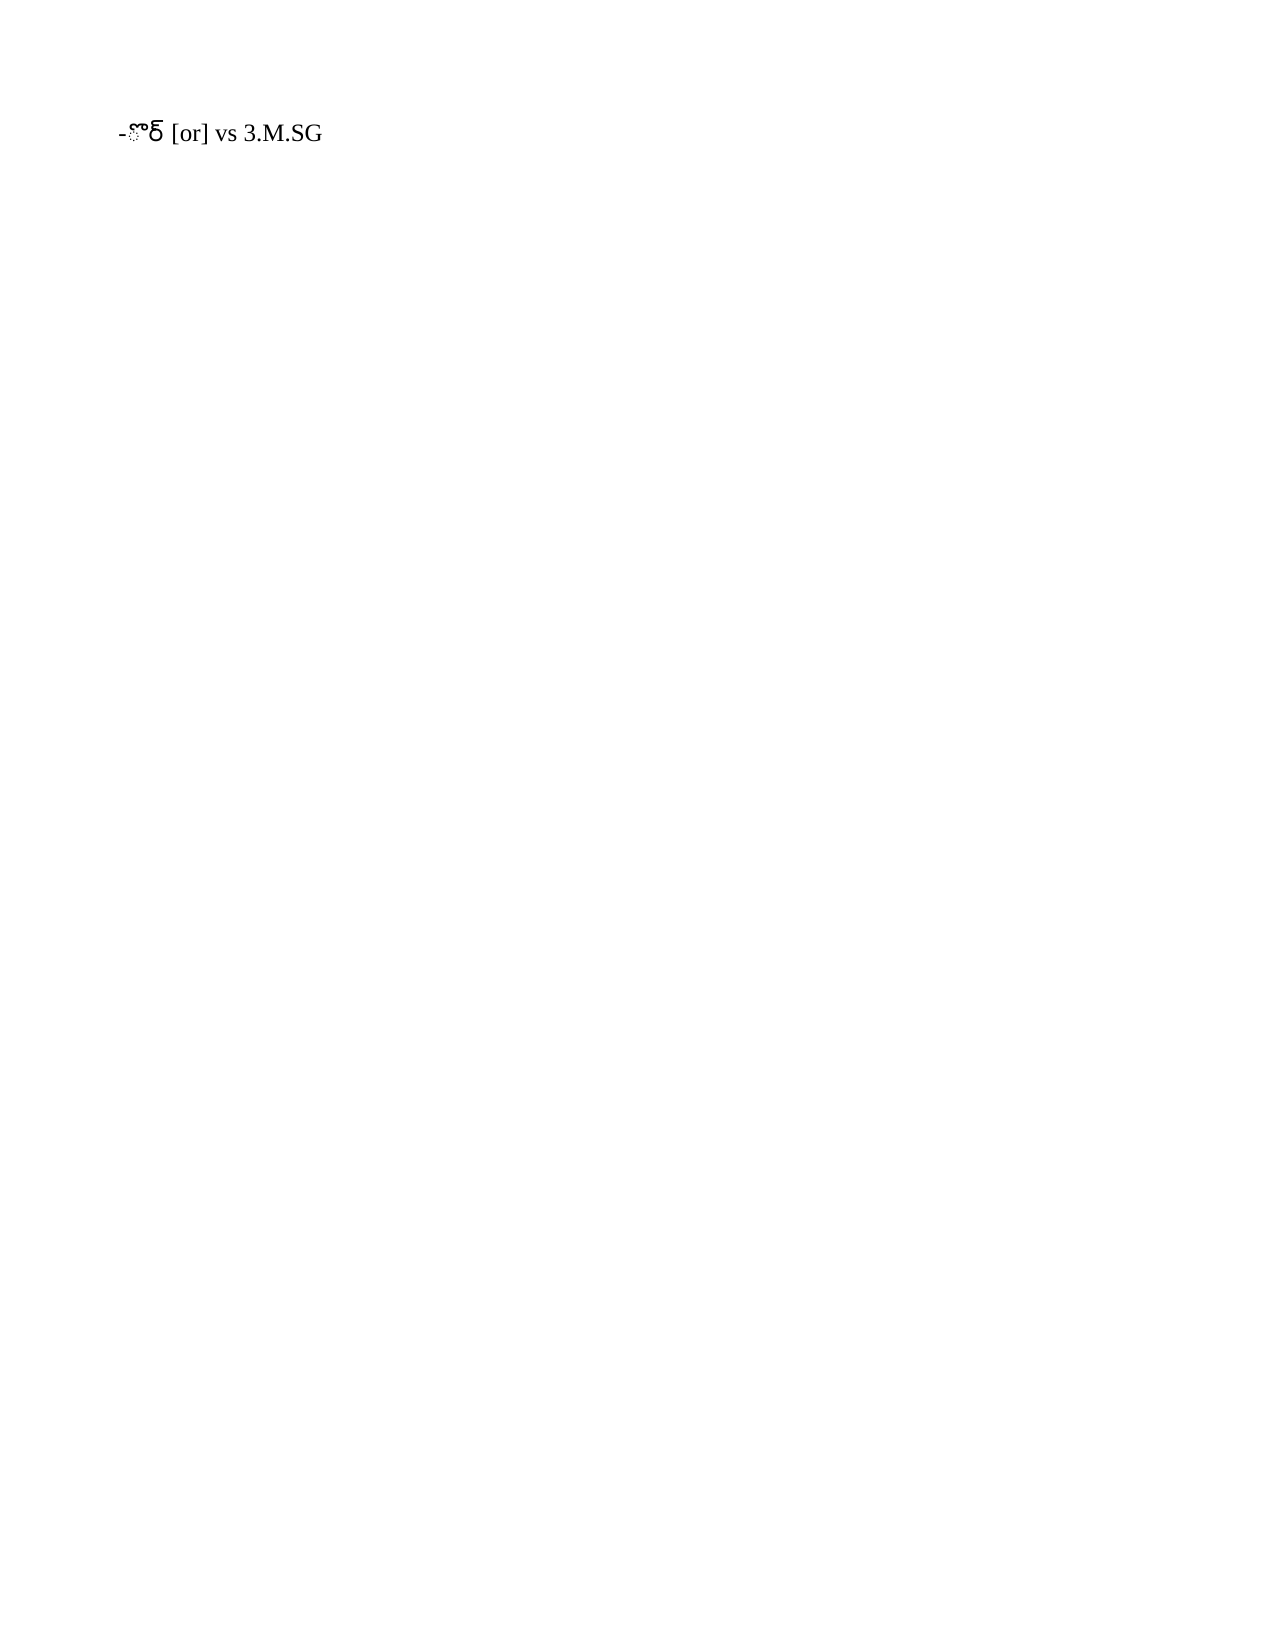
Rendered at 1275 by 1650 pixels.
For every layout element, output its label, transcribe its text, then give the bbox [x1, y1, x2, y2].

text -ొర్ [or] vs 3.M.SG [118, 118, 1157, 147]
